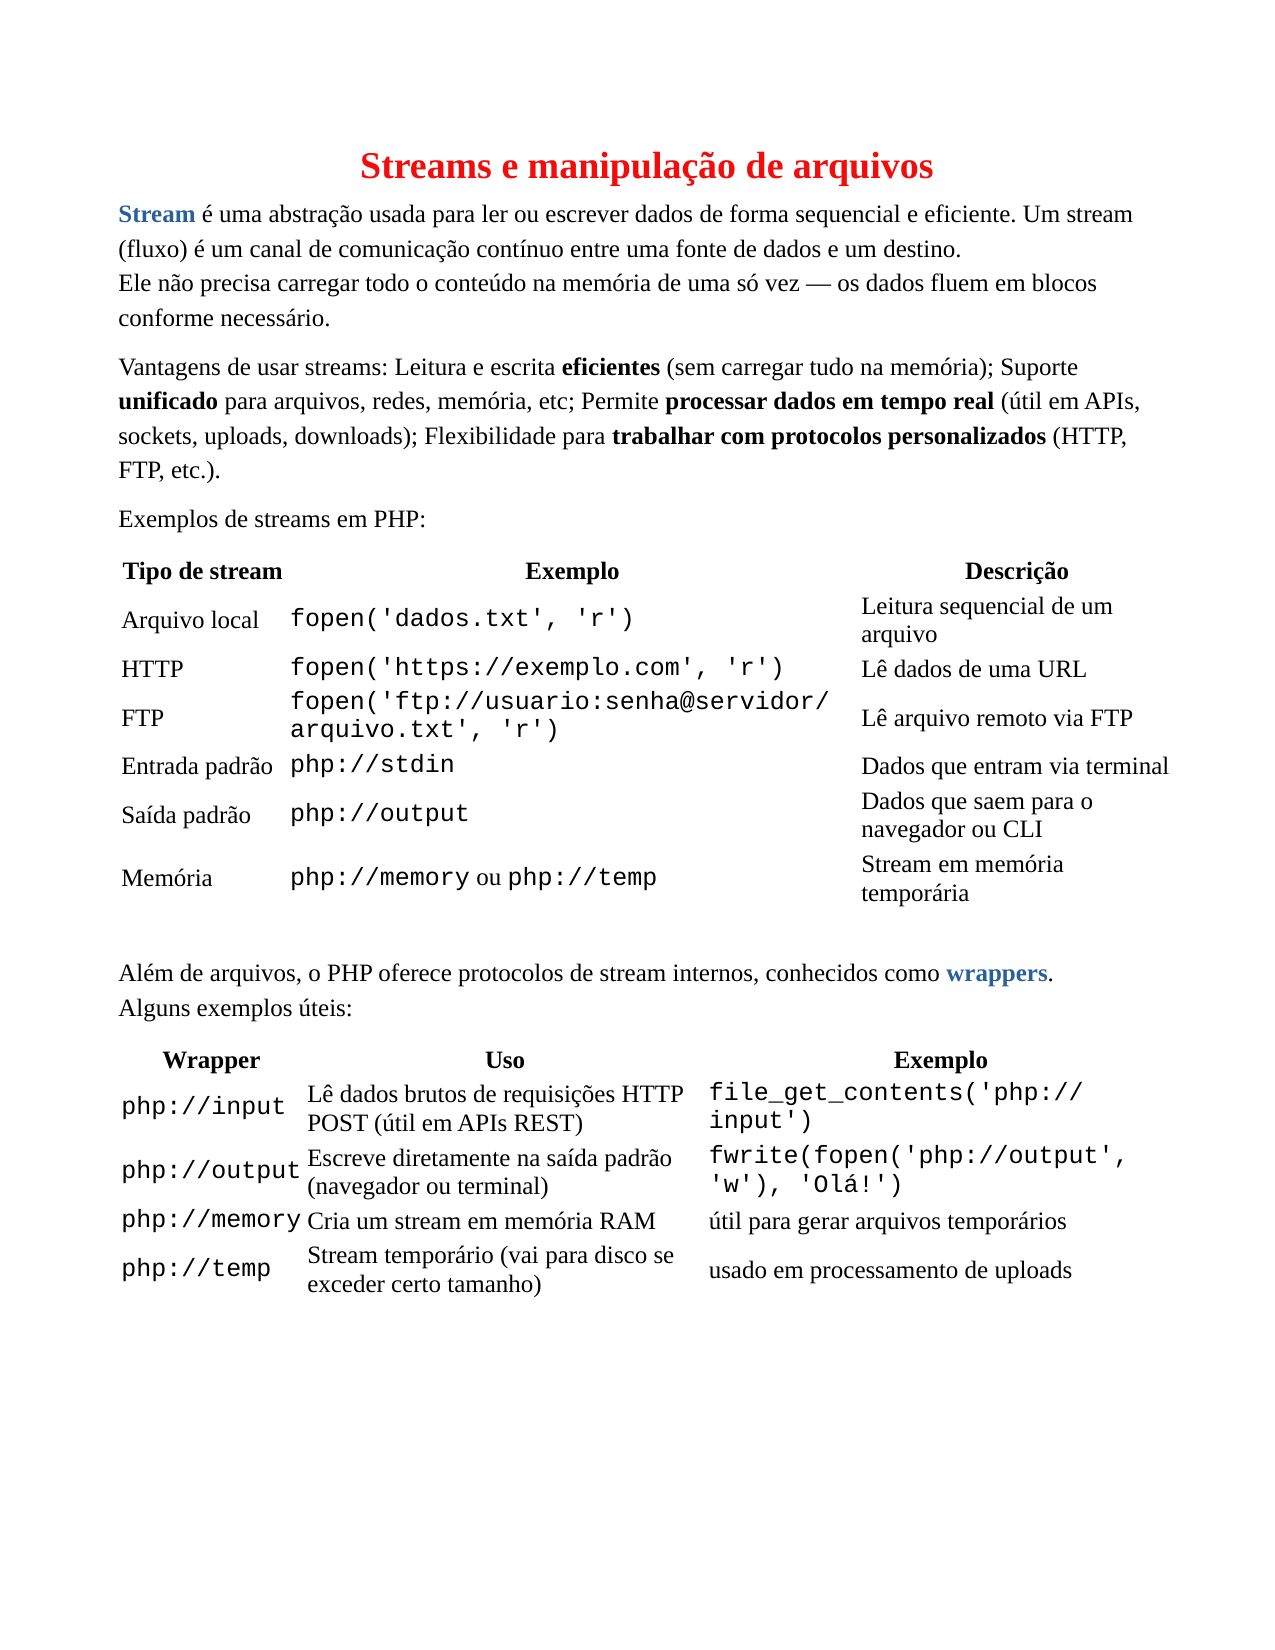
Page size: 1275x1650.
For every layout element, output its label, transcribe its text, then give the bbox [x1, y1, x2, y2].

table_cell php://output [287, 783, 858, 846]
table_cell fopen('https://exemplo.com', 'r') [287, 651, 858, 686]
text Stream é uma abstração usada para ler ou escrever dados de forma sequencial e eficiente. Um stream (fluxo) é um canal de comunicação contínuo entre uma fonte de dados e um destino. Ele não precisa carregar todo o conteúdo na memória de uma só vez — os dados fluem em blocos conforme necessário. [118, 199, 1175, 331]
table_cell fopen('ftp://usuario:senha@servidor/arquivo.txt', 'r') [287, 686, 858, 748]
table_header Descrição [858, 553, 1176, 588]
table_header Wrapper [118, 1042, 304, 1076]
table_cell Entrada padrão [118, 748, 287, 783]
table_cell Cria um stream em memória RAM [304, 1203, 706, 1238]
table_cell php://temp [118, 1238, 304, 1301]
text Além de arquivos, o PHP oferece protocolos de stream internos, conhecidos como wrappers. Alguns exemplos úteis: [118, 958, 1175, 1021]
table_cell Escreve diretamente na saída padrão (navegador ou terminal) [304, 1140, 706, 1203]
table_cell Lê arquivo remoto via FTP [858, 686, 1176, 748]
table_header Exemplo [287, 553, 858, 588]
table_cell Memória [118, 846, 287, 909]
table_cell Dados que saem para o navegador ou CLI [858, 783, 1176, 846]
table_cell útil para gerar arquivos temporários [706, 1203, 1176, 1238]
table_cell php://memory ou php://temp [287, 846, 858, 909]
table_cell usado em processamento de uploads [706, 1238, 1176, 1301]
table_cell php://stdin [287, 748, 858, 783]
table_cell file_get_contents('php://input') [706, 1076, 1176, 1140]
table_cell Stream temporário (vai para disco se exceder certo tamanho) [304, 1238, 706, 1301]
text Vantagens de usar streams: Leitura e escrita eficientes (sem carregar tudo na memória); Suporte unificado para arquivos, redes, memória, etc; Permite processar dados em tempo real (útil em APIs, sockets, uploads, downloads); Flexibilidade para trabalhar com protocolos personalizados (HTTP, FTP, etc.). [118, 352, 1175, 484]
subtitle Streams e manipulação de arquivos [118, 143, 1175, 187]
table_cell fopen('dados.txt', 'r') [287, 588, 858, 651]
table_cell fwrite(fopen('php://output', 'w'), 'Olá!') [706, 1140, 1176, 1203]
text Exemplos de streams em PHP: [118, 504, 1175, 533]
table_header Tipo de stream [118, 553, 287, 588]
table_cell php://memory [118, 1203, 304, 1238]
table_cell Lê dados de uma URL [858, 651, 1176, 686]
table_cell php://input [118, 1076, 304, 1140]
table_cell Dados que entram via terminal [858, 748, 1176, 783]
table_cell HTTP [118, 651, 287, 686]
table_cell Saída padrão [118, 783, 287, 846]
table_header Exemplo [706, 1042, 1176, 1076]
table_cell Stream em memória temporária [858, 846, 1176, 909]
table_cell php://output [118, 1140, 304, 1203]
table_cell Lê dados brutos de requisições HTTP POST (útil em APIs REST) [304, 1076, 706, 1140]
table_cell Arquivo local [118, 588, 287, 651]
table_cell Leitura sequencial de um arquivo [858, 588, 1176, 651]
table_cell FTP [118, 686, 287, 748]
table_header Uso [304, 1042, 706, 1076]
